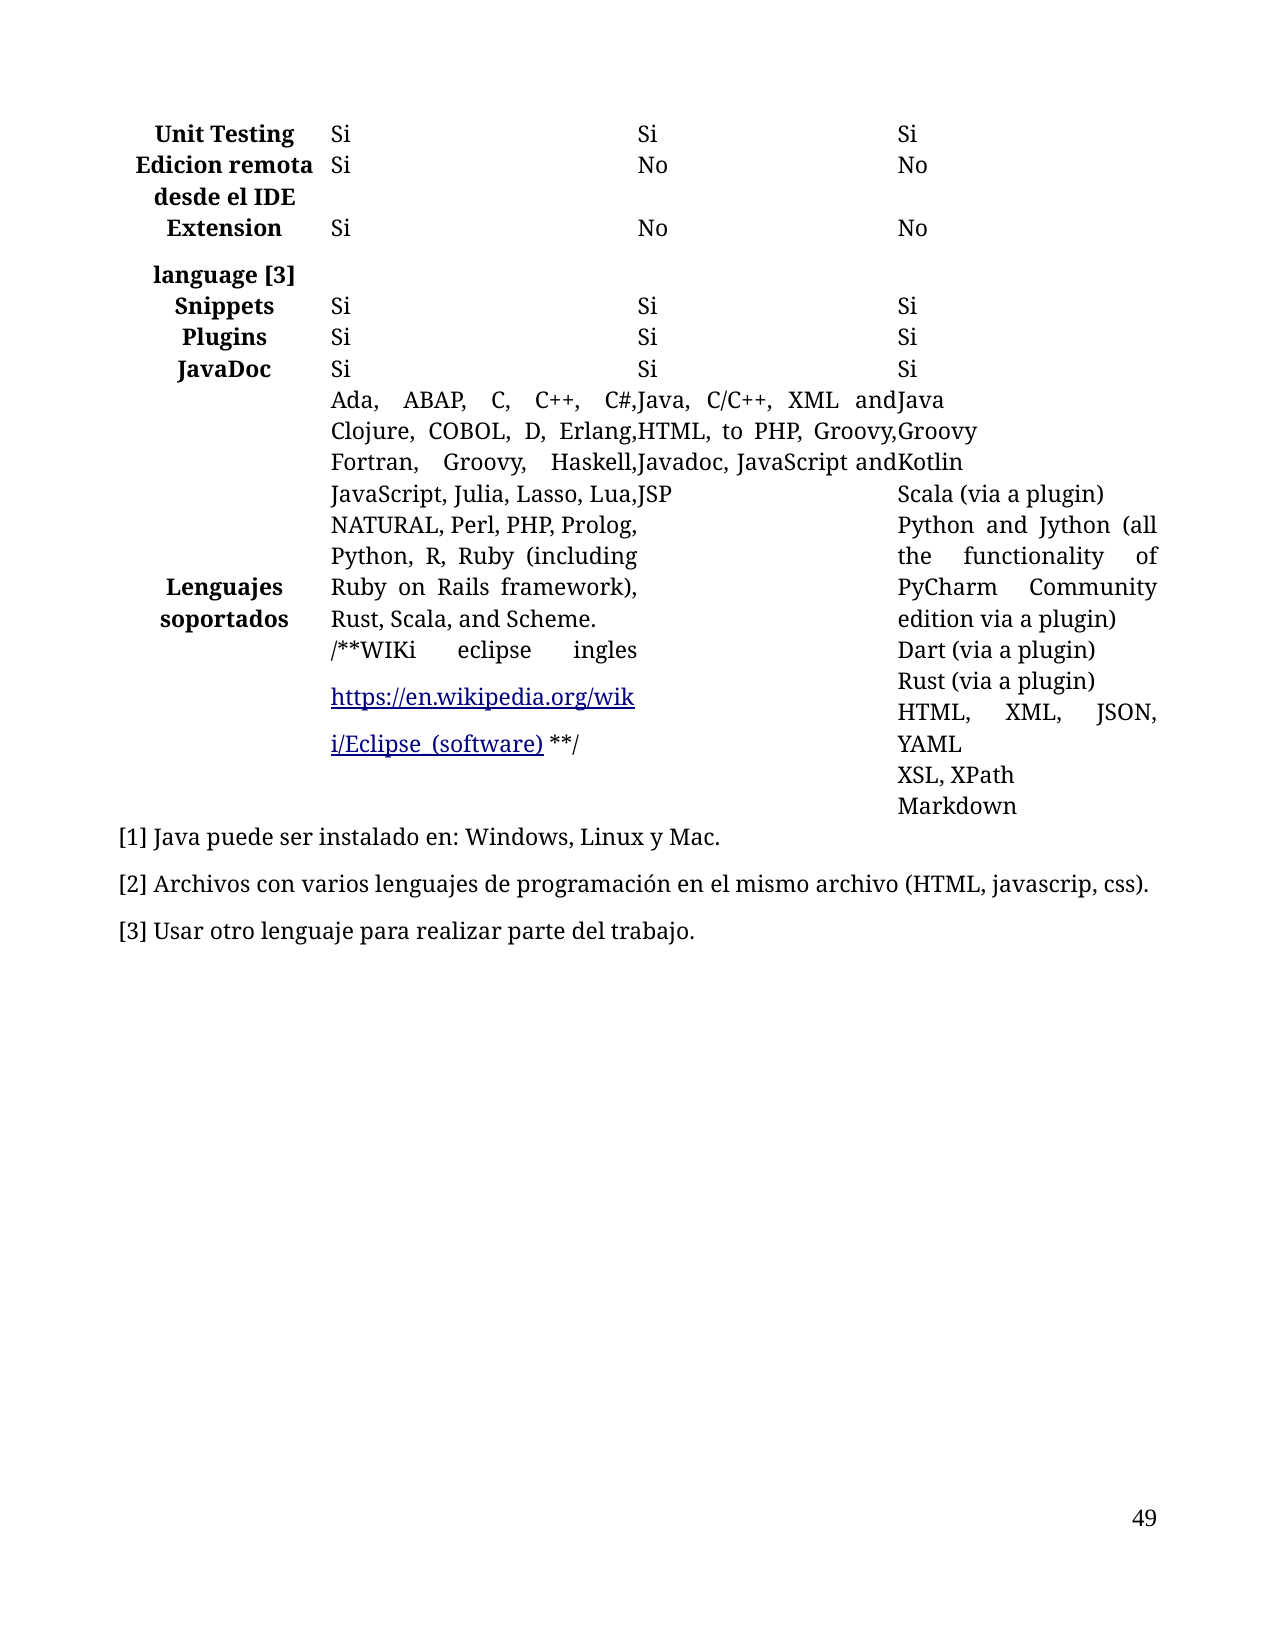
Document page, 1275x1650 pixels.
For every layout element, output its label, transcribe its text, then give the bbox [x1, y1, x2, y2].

table_cell Ada, ABAP, C, C++, C#, Clojure, COBOL, D, Erlang, Fortran, Groovy, Haskell, JavaScript, Julia, Lasso, Lua, NATURAL, Perl, PHP, Prolog, Python, R, Ruby (including Ruby on Rails framework), Rust, Scala, and Scheme. /**WIKi eclipse ingles https://en.wikipedia.org/wiki/Eclipse_(software) **/ [331, 384, 637, 821]
table_cell No [638, 149, 897, 212]
table_cell Si [331, 353, 637, 384]
table_cell Si [638, 290, 897, 321]
table_cell No [897, 149, 1157, 212]
table_cell Si [897, 118, 1157, 149]
table_cell Si [638, 353, 897, 384]
table_cell Si [638, 118, 897, 149]
text [1] Java puede ser instalado en: Windows, Linux y Mac. [118, 821, 1157, 852]
table_cell Unit Testing [118, 118, 331, 149]
text [3] Usar otro lenguaje para realizar parte del trabajo. [118, 915, 1157, 946]
table_cell Java, C/C++, XML and HTML, to PHP, Groovy, Javadoc, JavaScript and JSP [638, 384, 897, 821]
table_cell Snippets [118, 290, 331, 321]
table_cell Si [897, 353, 1157, 384]
table_cell Extension language [3] [118, 212, 331, 290]
table_cell Si [897, 290, 1157, 321]
table_cell Si [897, 321, 1157, 352]
text [2] Archivos con varios lenguajes de programación en el mismo archivo (HTML, javascrip, css). [118, 868, 1157, 899]
table_cell Lenguajes soportados [118, 384, 331, 821]
table_cell Si [331, 321, 637, 352]
table_cell Si [331, 290, 637, 321]
table_cell Si [331, 118, 637, 149]
table_cell Si [331, 149, 637, 212]
table_cell No [897, 212, 1157, 290]
table_cell Edicion remota desde el IDE [118, 149, 331, 212]
table_cell JavaDoc [118, 353, 331, 384]
table_cell Si [638, 321, 897, 352]
table_cell Si [331, 212, 637, 290]
table_cell Java Groovy Kotlin Scala (via a plugin) Python and Jython (all the functionality of PyCharm Community edition via a plugin) Dart (via a plugin) Rust (via a plugin) HTML, XML, JSON, YAML XSL, XPath Markdown [897, 384, 1157, 821]
table_cell Plugins [118, 321, 331, 352]
table_cell No [638, 212, 897, 290]
